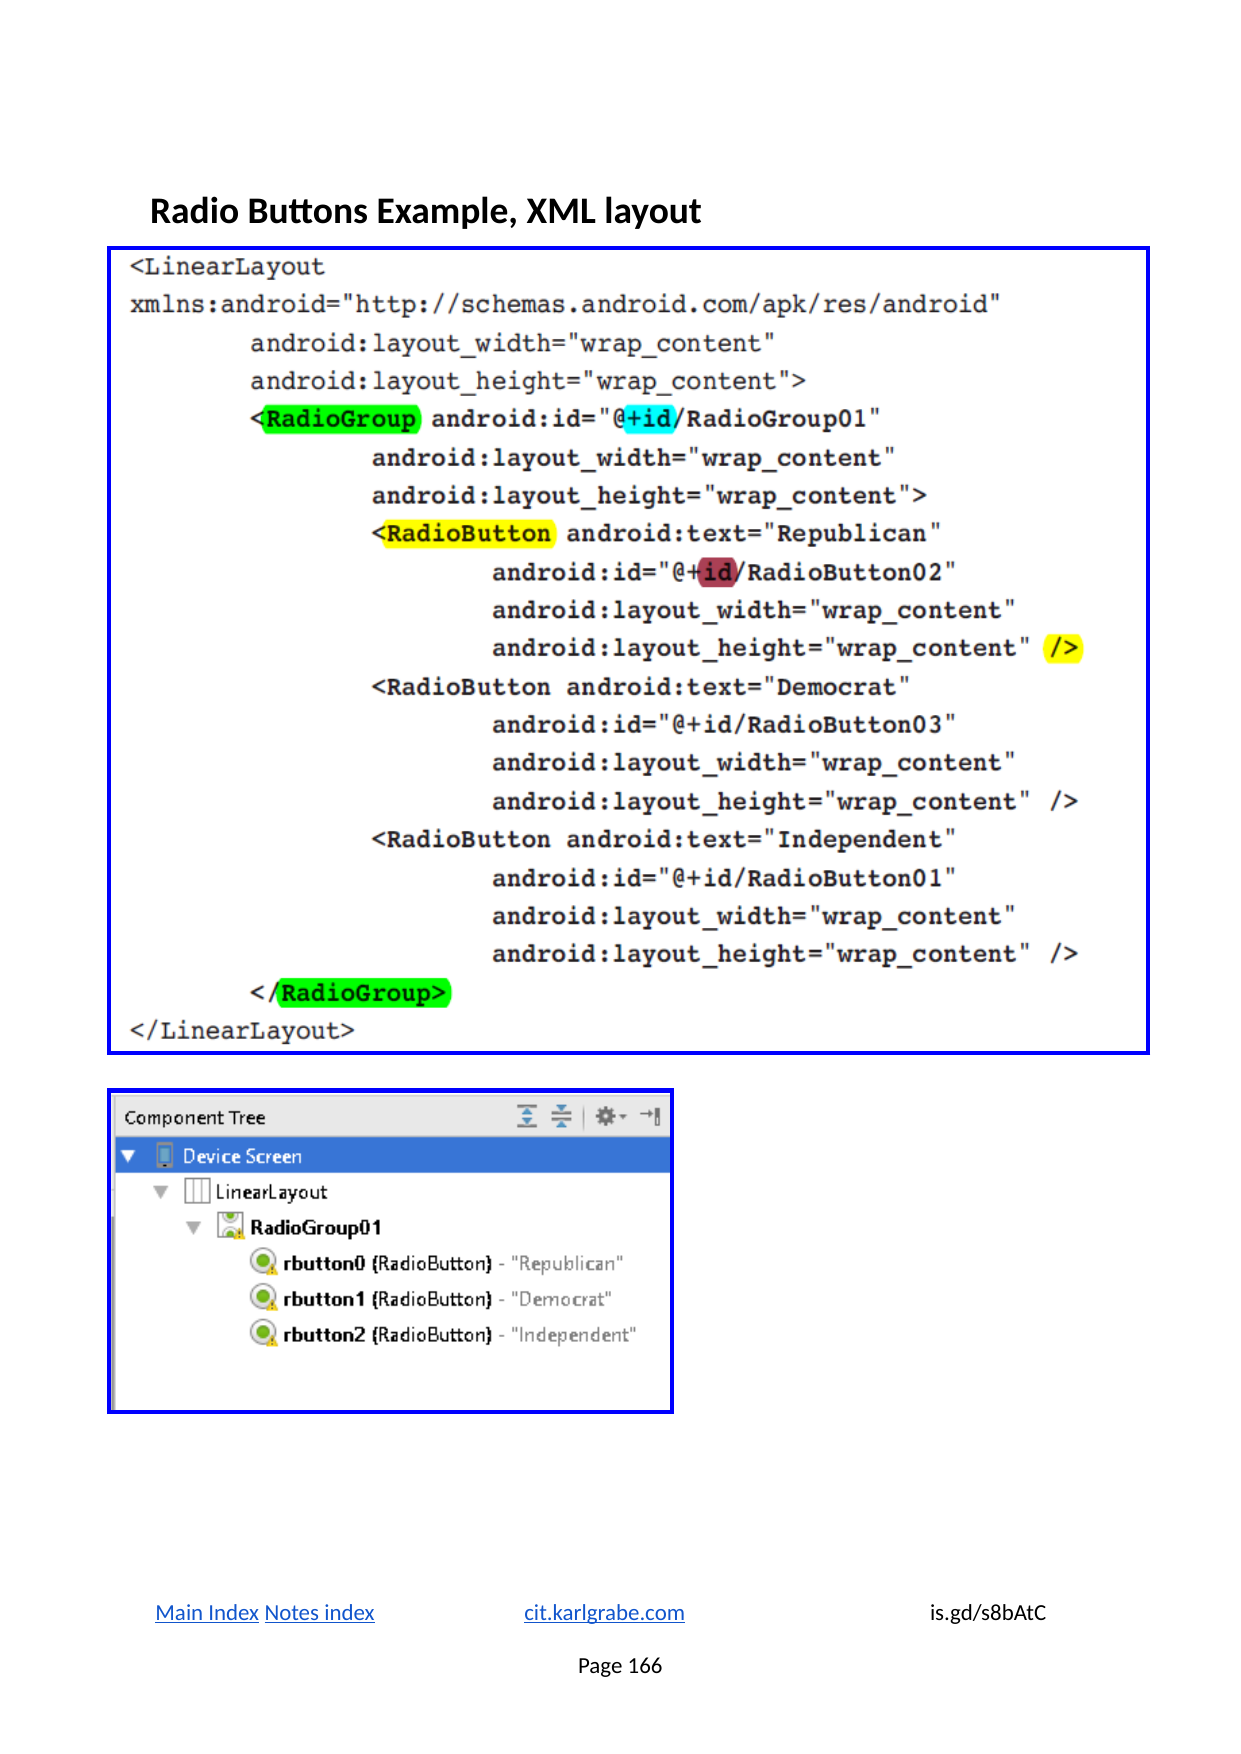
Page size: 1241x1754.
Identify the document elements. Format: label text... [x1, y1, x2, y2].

subtitle Radio Buttons Example, XML layout [150, 187, 1090, 233]
picture [111, 1093, 670, 1410]
picture [111, 250, 1146, 1051]
